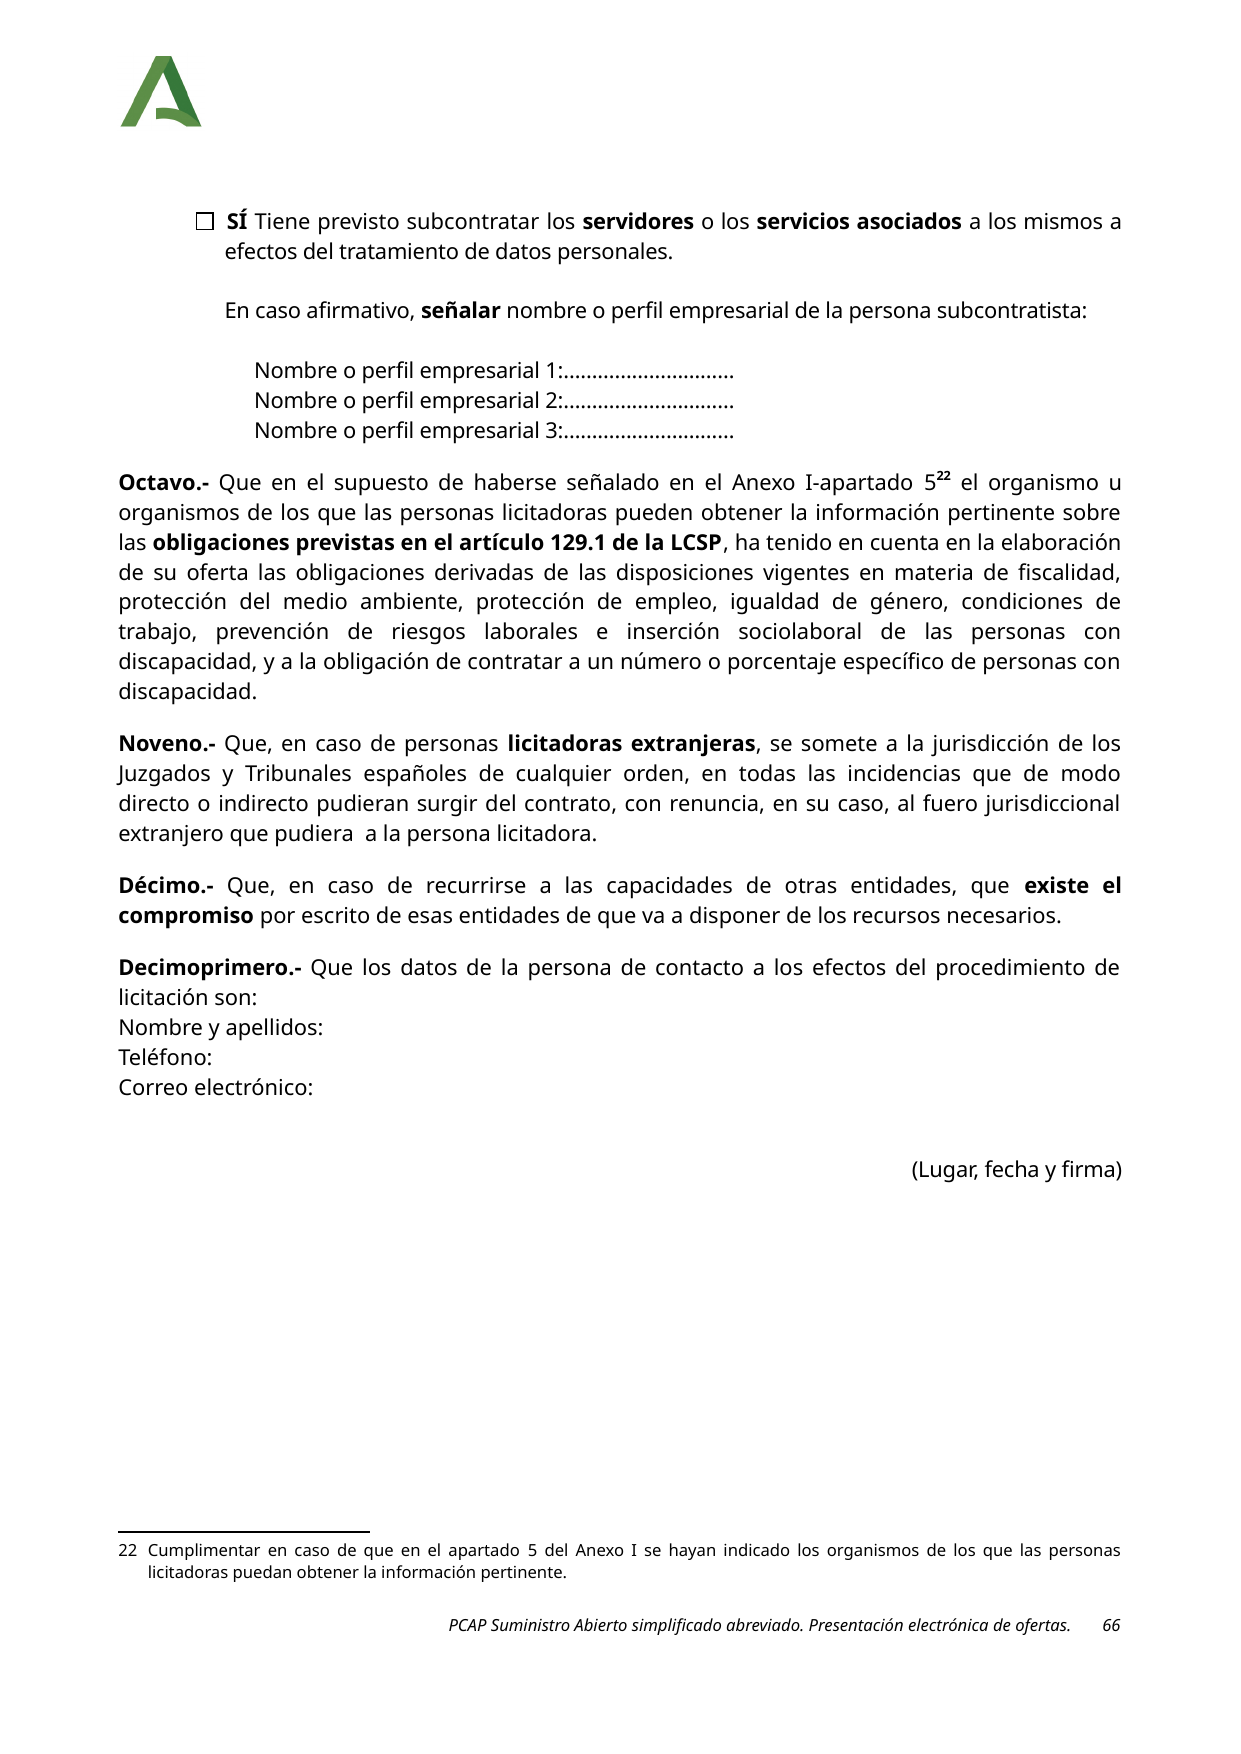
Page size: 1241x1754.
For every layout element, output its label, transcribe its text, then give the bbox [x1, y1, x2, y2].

text SÍ Tiene previsto subcontratar los servidores o los servicios asociados a los mismos a efectos del tratamiento de datos personales. [195, 206, 1122, 266]
text Nombre o perfil empresarial 3:………………………… [236, 415, 1122, 444]
list Noveno.- Que, en caso de personas licitadoras extranjeras, se somete a la jurisdicción de los Juzgados y Tribunales españoles de cualquier orden, en todas las incidencias que de modo directo o indirecto pudieran surgir del contrato, con renuncia, en su caso, al fuero jurisdiccional extranjero que pudiera a la persona licitadora. [118, 728, 1122, 847]
text Correo electrónico: [118, 1072, 1122, 1101]
text Teléfono: [118, 1042, 1122, 1072]
list Octavo.- Que en el supuesto de haberse señalado en el Anexo I-apartado 5 el organismo u organismos de los que las personas licitadoras pueden obtener la información pertinente sobre las obligaciones previstas en el artículo 129.1 de la LCSP, ha tenido en cuenta en la elaboración de su oferta las obligaciones derivadas de las disposiciones vigentes en materia de fiscalidad, protección del medio ambiente, protección de empleo, igualdad de género, condiciones de trabajo, prevención de riesgos laborales e inserción sociolaboral de las personas con discapacidad, y a la obligación de contratar a un número o porcentaje específico de personas con discapacidad. [118, 467, 1122, 706]
text Nombre y apellidos: [118, 1012, 1122, 1042]
text (Lugar, fecha y firma) [112, 1154, 1122, 1186]
list Décimo.- Que, en caso de recurrirse a las capacidades de otras entidades, que existe el compromiso por escrito de esas entidades de que va a disponer de los recursos necesarios. [118, 870, 1122, 930]
text Decimoprimero.- Que los datos de la persona de contacto a los efectos del procedimiento de licitación son: [118, 952, 1122, 1012]
text En caso afirmativo, señalar nombre o perfil empresarial de la persona subcontratista: [224, 296, 1122, 325]
list Cumplimentar en caso de que en el apartado 5 del Anexo I se hayan indicado los organismos de los que las personas licitadoras puedan obtener la información pertinente. [118, 1538, 1122, 1584]
text Nombre o perfil empresarial 2:………………………… [236, 385, 1122, 415]
text Nombre o perfil empresarial 1:………………………… [236, 355, 1122, 385]
picture [116, 52, 205, 131]
